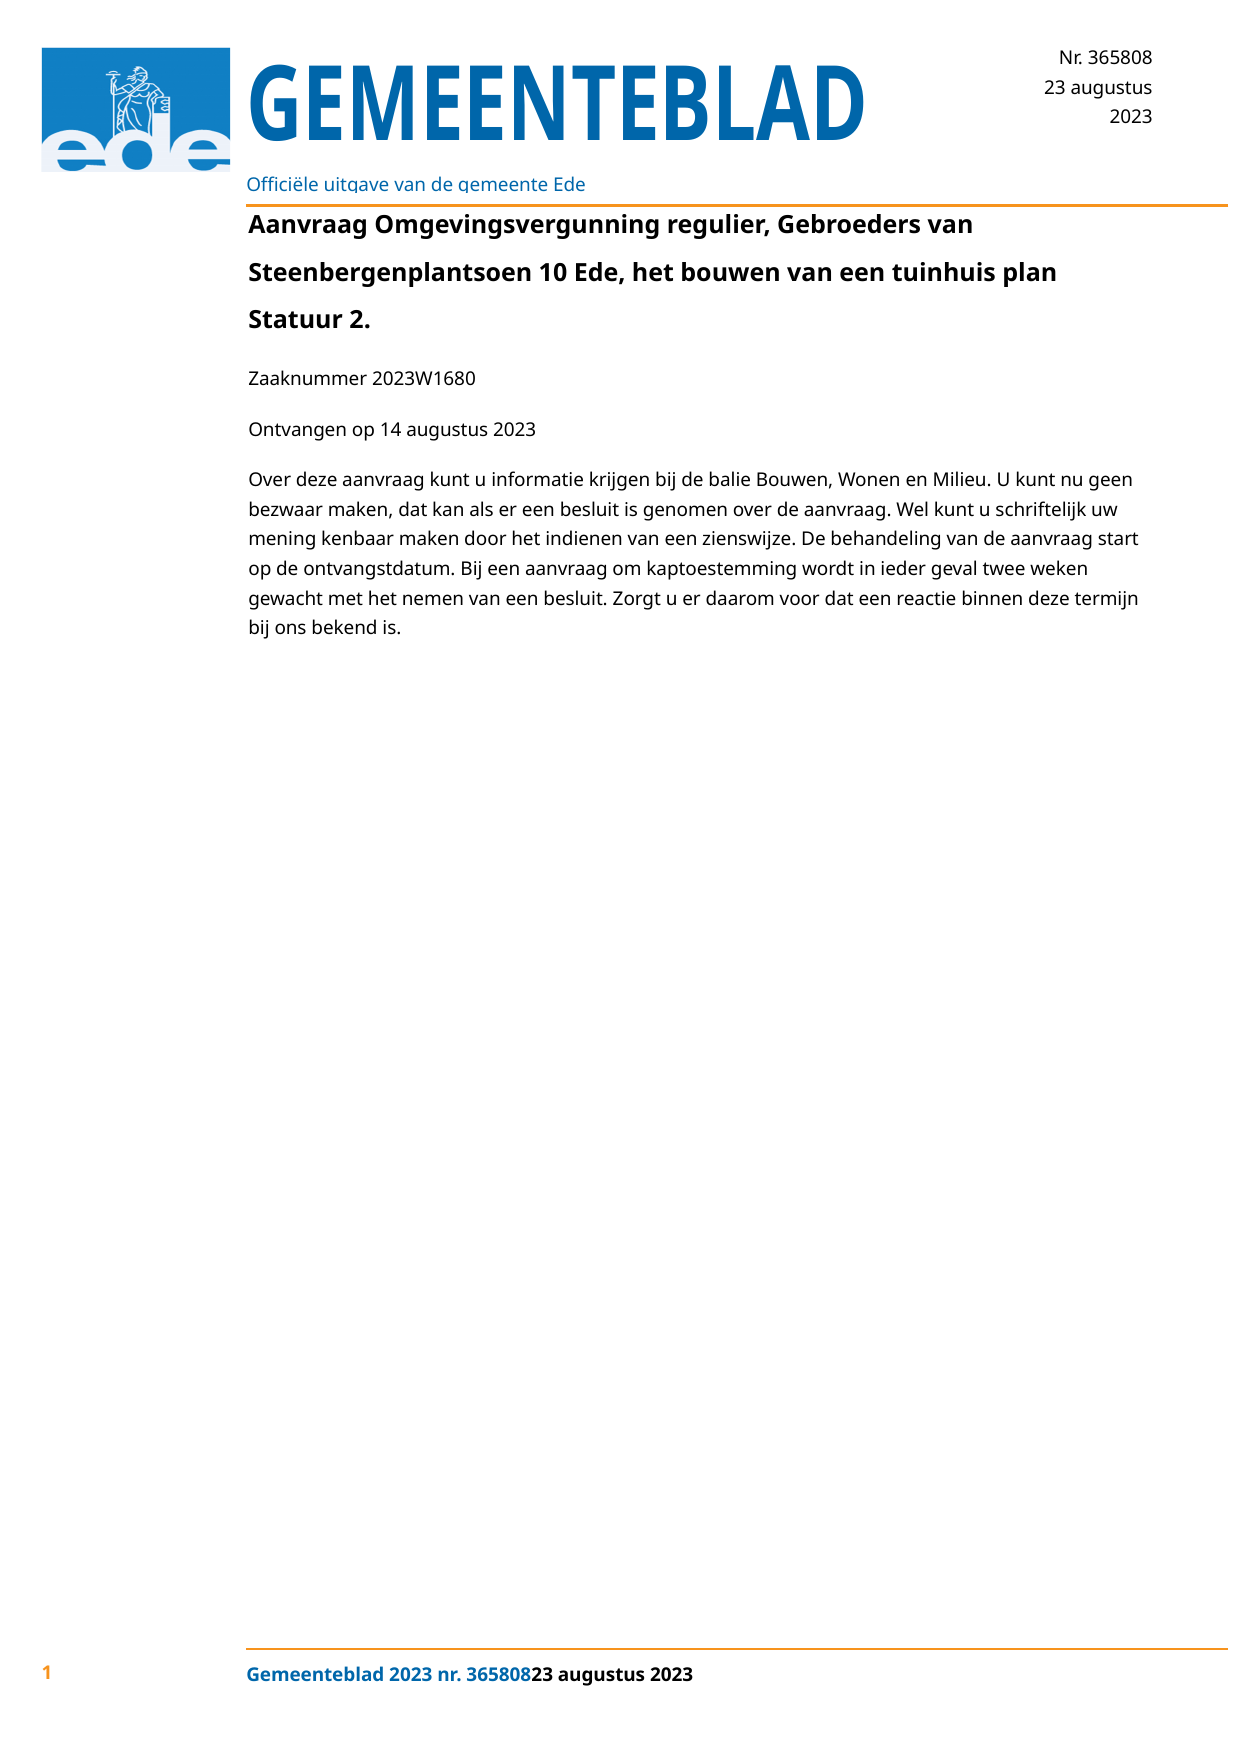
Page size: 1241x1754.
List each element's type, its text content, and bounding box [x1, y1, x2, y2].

text Over deze aanvraag kunt u informatie krijgen bij de balie Bouwen, Wonen en Milieu. U kunt nu geen bezwaar maken, dat kan als er een besluit is genomen over de aanvraag. Wel kunt u schriftelijk uw mening kenbaar maken door het indienen van een zienswijze. De behandeling van de aanvraag start op de ontvangstdatum. Bij een aanvraag om kaptoestemming wordt in ieder geval twee weken gewacht met het nemen van een besluit. Zorgt u er daarom voor dat een reactie binnen deze termijn bij ons bekend is. [248, 466, 1152, 640]
text Zaaknummer 2023W1680 [248, 366, 1152, 391]
picture [41, 47, 231, 172]
text Aanvraag Omgevingsvergunning regulier, Gebroeders van Steenbergenplantsoen 10 Ede, het bouwen van een tuinhuis plan Statuur 2. [248, 207, 1152, 336]
text Ontvangen op 14 augustus 2023 [248, 416, 1152, 442]
